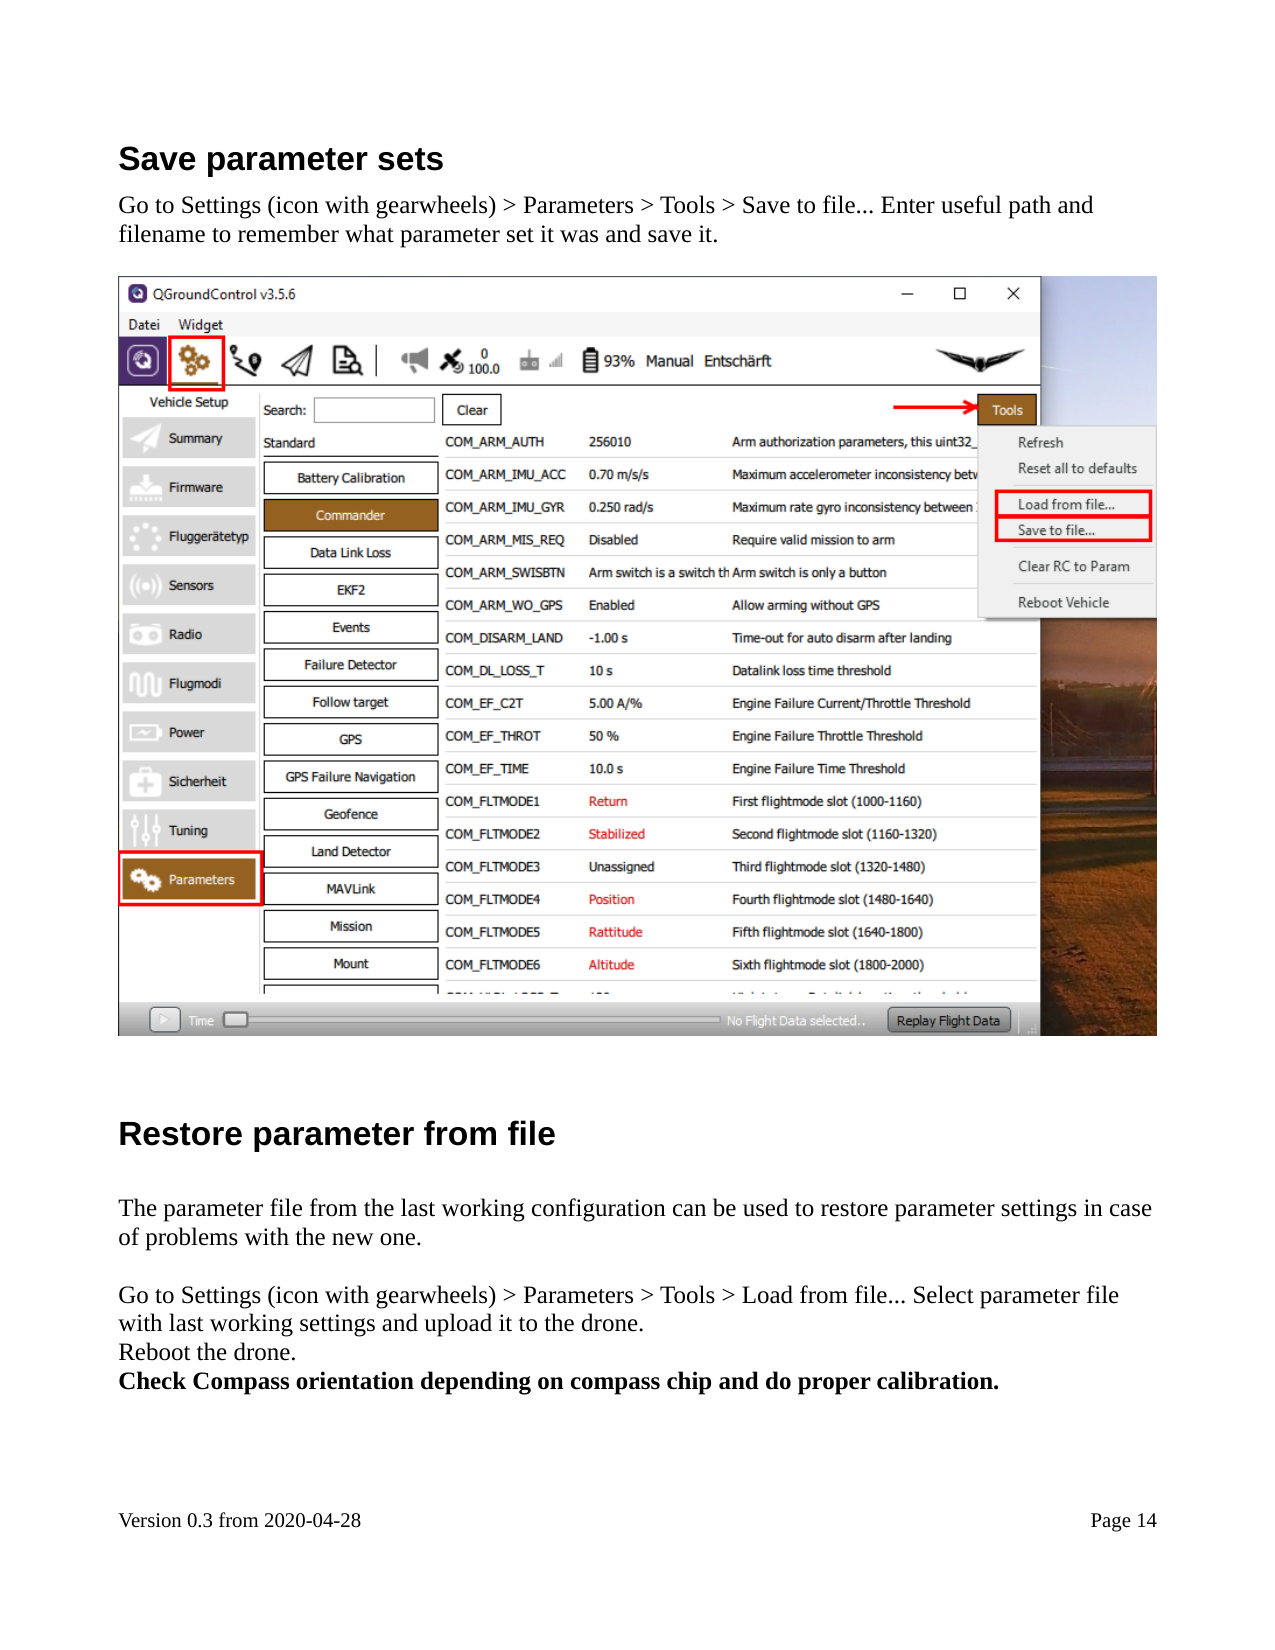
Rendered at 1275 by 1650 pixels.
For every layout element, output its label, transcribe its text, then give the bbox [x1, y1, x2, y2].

text Check Compass orientation depending on compass chip and do proper calibration. [118, 1366, 1157, 1395]
text Go to Settings (icon with gearwheels) > Parameters > Tools > Save to file... Enter useful path and filename to remember what parameter set it was and save it. [118, 190, 1157, 248]
text The parameter file from the last working configuration can be used to restore parameter settings in case of problems with the new one. [118, 1193, 1157, 1251]
text Reboot the drone. [118, 1337, 1157, 1366]
subtitle Restore parameter from file [118, 1114, 1157, 1152]
subtitle Save parameter sets [118, 139, 1157, 178]
text Go to Settings (icon with gearwheels) > Parameters > Tools > Load from file... Select parameter file with last working settings and upload it to the drone. [118, 1280, 1157, 1337]
picture [118, 276, 1157, 1036]
